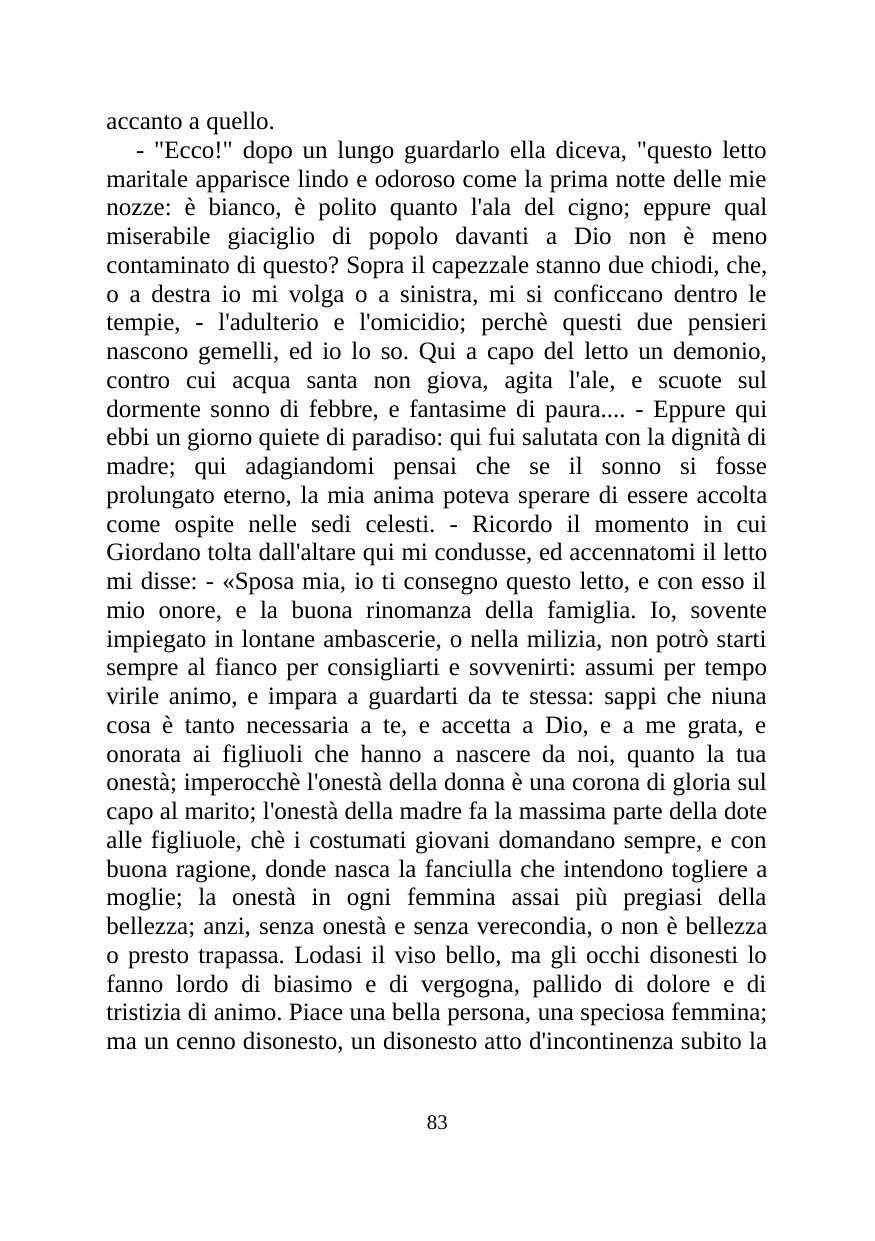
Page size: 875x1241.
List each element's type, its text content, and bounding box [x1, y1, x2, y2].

text - "Ecco!" dopo un lungo guardarlo ella diceva, "questo letto maritale apparisce lindo e odoroso come la prima notte delle mie nozze: è bianco, è polito quanto l'ala del cigno; eppure qual miserabile giaciglio di popolo davanti a Dio non è meno contaminato di questo? Sopra il capezzale stanno due chiodi, che, o a destra io mi volga o a sinistra, mi si conficcano dentro le tempie, - l'adulterio e l'omicidio; perchè questi due pensieri nascono gemelli, ed io lo so. Qui a capo del letto un demonio, contro cui acqua santa non giova, agita l'ale, e scuote sul dormente sonno di febbre, e fantasime di paura.... - Eppure qui ebbi un giorno quiete di paradiso: qui fui salutata con la dignità di madre; qui adagiandomi pensai che se il sonno si fosse prolungato eterno, la mia anima poteva sperare di essere accolta come ospite nelle sedi celesti. - Ricordo il momento in cui Giordano tolta dall'altare qui mi condusse, ed accennatomi il letto mi disse: - «Sposa mia, io ti consegno questo letto, e con esso il mio onore, e la buona rinomanza della famiglia. Io, sovente impiegato in lontane ambascerie, o nella milizia, non potrò starti sempre al fianco per consigliarti e sovvenirti: assumi per tempo virile animo, e impara a guardarti da te stessa: sappi che niuna cosa è tanto necessaria a te, e accetta a Dio, e a me grata, e onorata ai figliuoli che hanno a nascere da noi, quanto la tua onestà; imperocchè l'onestà della donna è una corona di gloria sul capo al marito; l'onestà della madre fa la massima parte della dote alle figliuole, chè i costumati giovani domandano sempre, e con buona ragione, donde nasca la fanciulla che intendono togliere a moglie; la onestà in ogni femmina assai più pregiasi della bellezza; anzi, senza onestà e senza verecondia, o non è bellezza o presto trapassa. Lodasi il viso bello, ma gli occhi disonesti lo fanno lordo di biasimo e di vergogna, pallido di dolore e di tristizia di animo. Piace una bella persona, una speciosa femmina; ma un cenno disonesto, un disonesto atto d'incontinenza subito la [106, 135, 768, 1055]
text accanto a quello. [106, 106, 768, 135]
